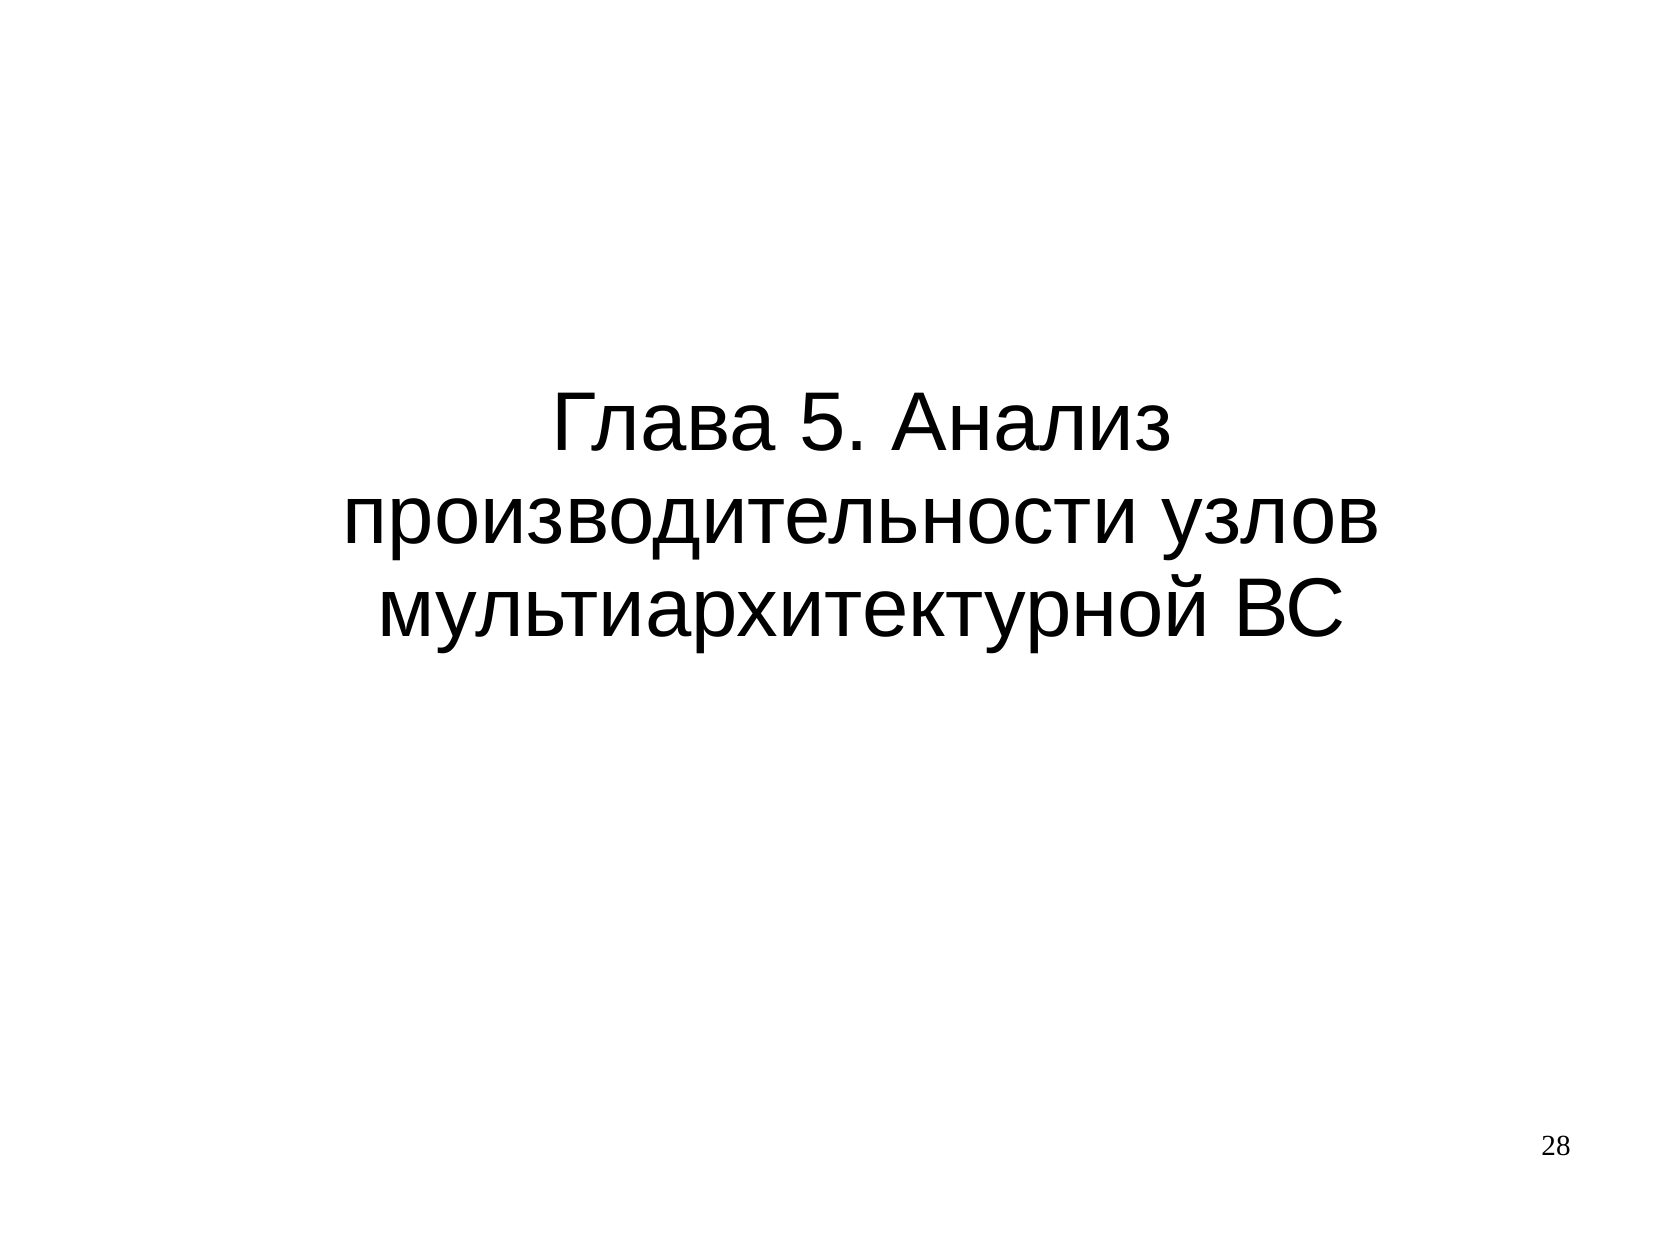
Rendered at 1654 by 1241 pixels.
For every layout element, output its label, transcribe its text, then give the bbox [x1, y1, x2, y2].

list Глава 5. Анализ производительности узлов мультиархитектурной ВС [82, 290, 1571, 1010]
